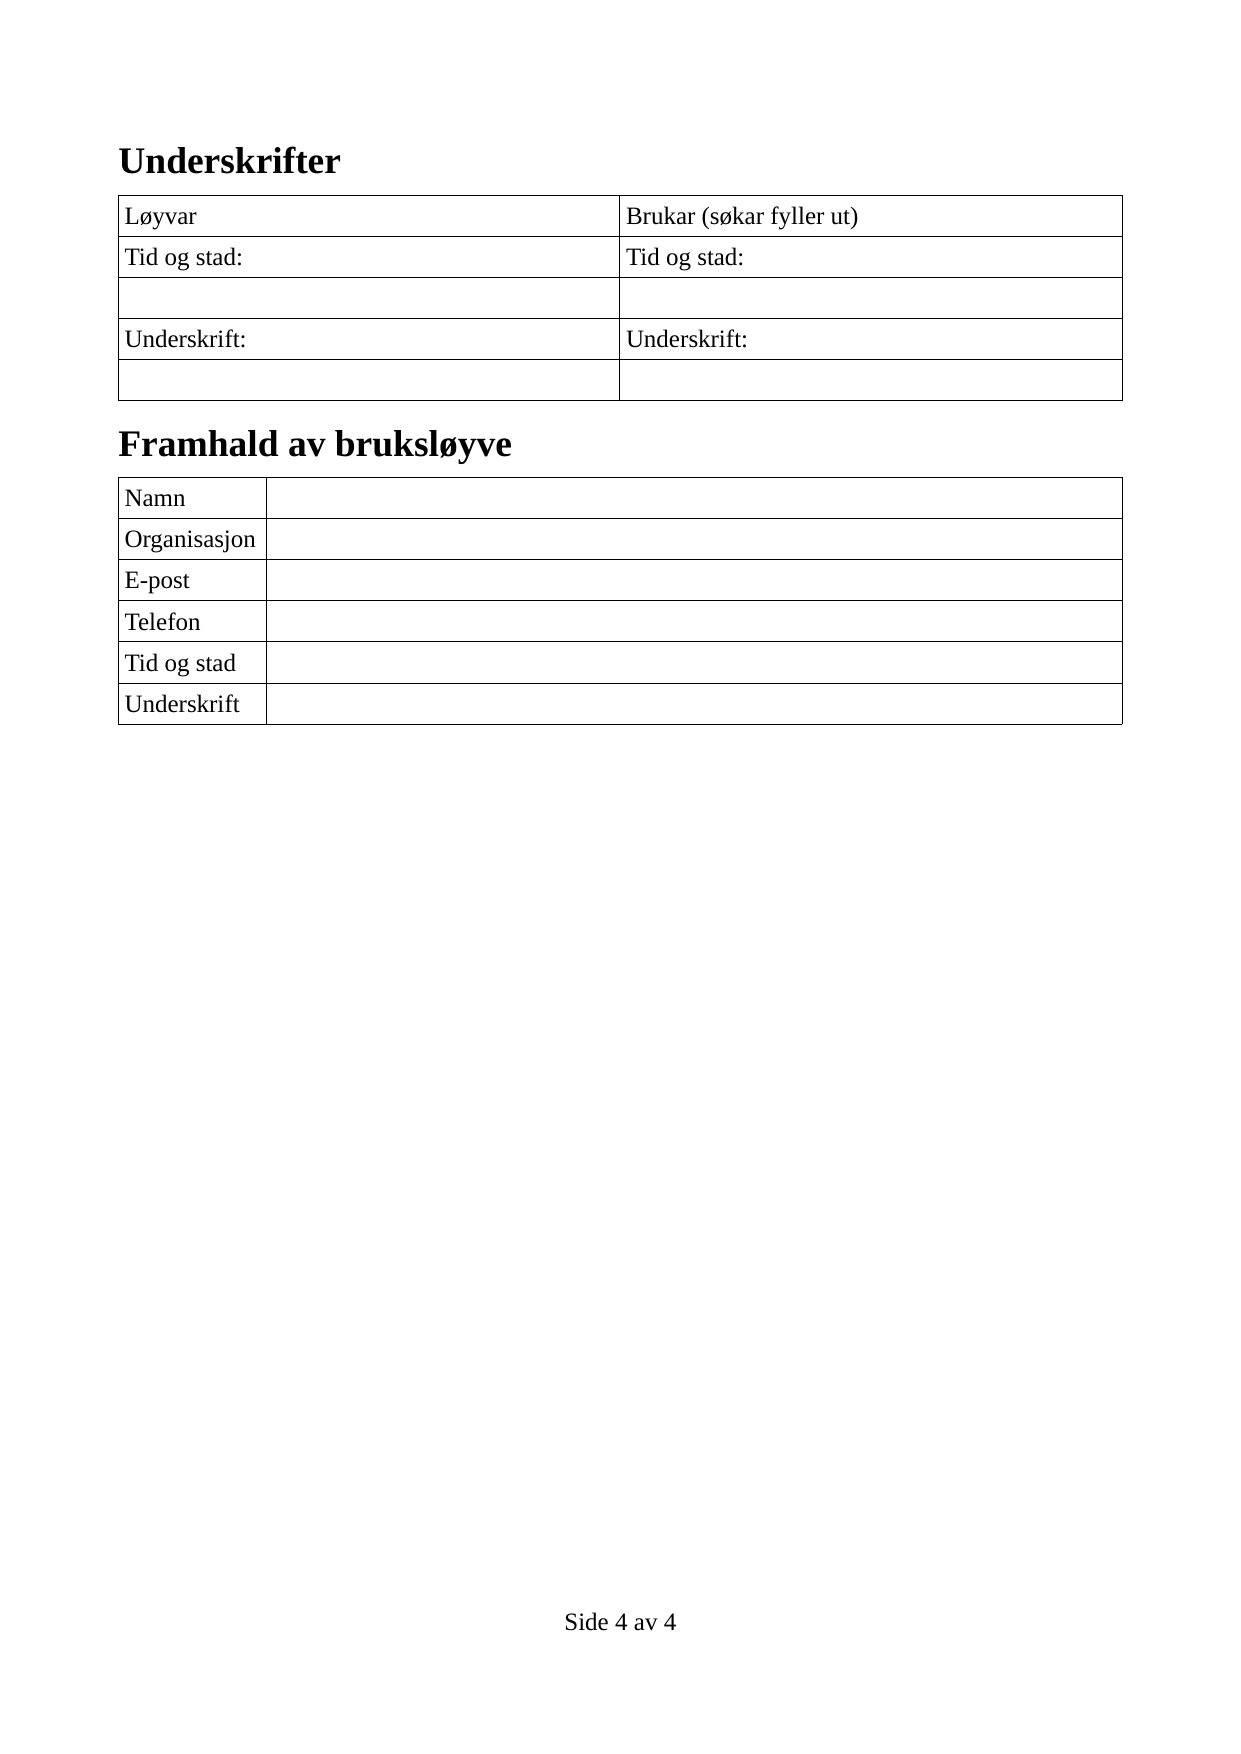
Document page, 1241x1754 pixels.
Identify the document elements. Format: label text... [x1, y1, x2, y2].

table_header [267, 478, 1122, 518]
table_cell [267, 560, 1122, 600]
table_cell [620, 360, 1122, 400]
table_cell E-post [119, 560, 266, 600]
table_cell Tid og stad: [119, 237, 619, 277]
table_cell [119, 360, 619, 400]
table_cell Organisasjon [119, 519, 266, 559]
table_cell [267, 601, 1122, 641]
table_cell [620, 278, 1122, 318]
table_header Løyvar [119, 196, 619, 236]
subtitle Framhald av bruksløyve [118, 421, 1122, 464]
table_cell Telefon [119, 601, 266, 641]
table_cell Underskrift [119, 684, 266, 724]
subtitle Underskrifter [118, 139, 1122, 182]
table_cell [267, 519, 1122, 559]
table_cell [267, 684, 1122, 724]
table_cell Tid og stad: [620, 237, 1122, 277]
table_cell Tid og stad [119, 642, 266, 683]
table_cell [267, 642, 1122, 683]
table_cell [119, 278, 619, 318]
table_cell Underskrift: [119, 319, 619, 359]
table_cell Underskrift: [620, 319, 1122, 359]
table_header Brukar (søkar fyller ut) [620, 196, 1122, 236]
table_header Namn [119, 478, 266, 518]
